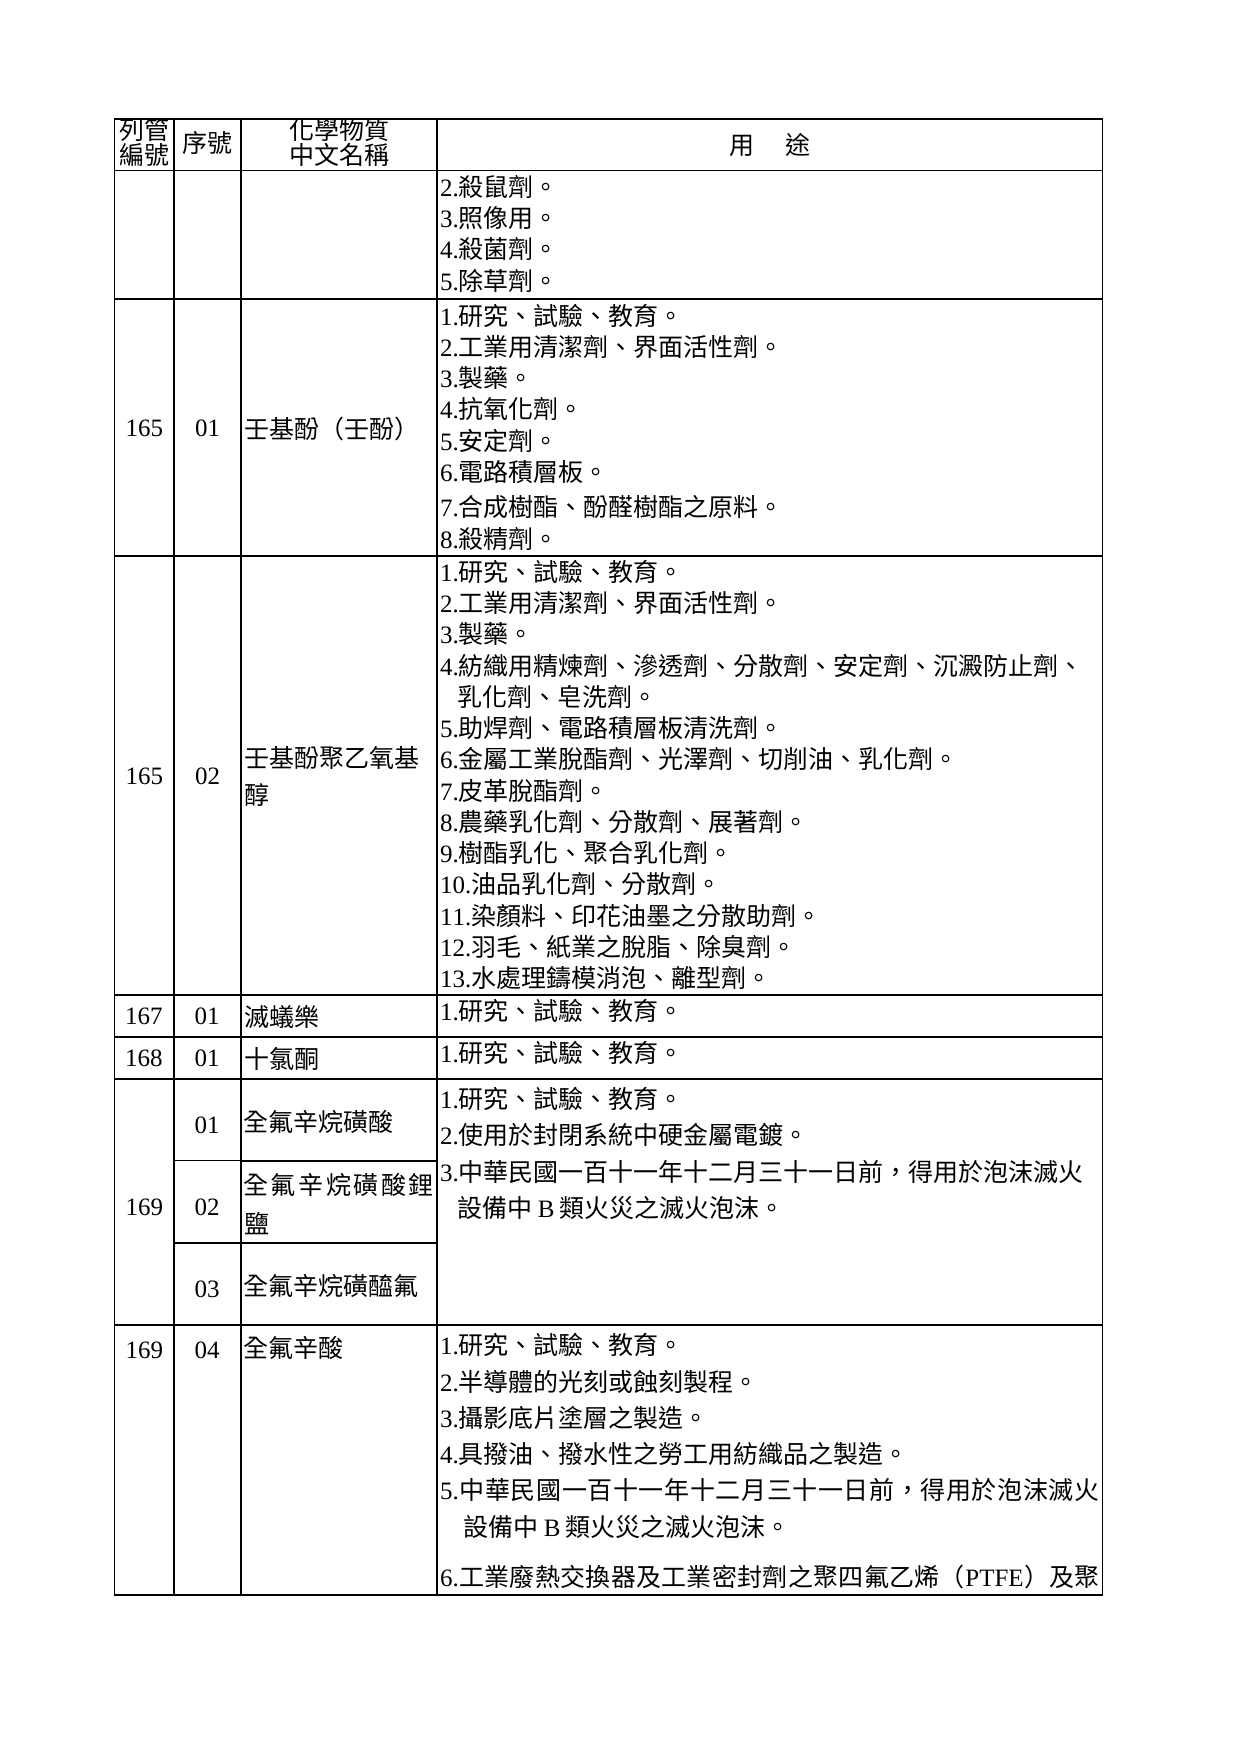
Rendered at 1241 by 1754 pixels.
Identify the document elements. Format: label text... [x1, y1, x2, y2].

table_cell 02 [175, 557, 240, 994]
table_cell 十氯酮 [242, 1038, 436, 1078]
table_cell 01 [175, 1080, 240, 1160]
table_cell 滅蟻樂 [242, 996, 436, 1036]
table_cell 167 [115, 996, 173, 1036]
table_cell 04 [175, 1326, 240, 1594]
table_cell 1.研究、試驗、教育。 [438, 1038, 1102, 1078]
table_cell 1.研究、試驗、教育。 2.半導體的光刻或蝕刻製程。 3.攝影底片塗層之製造。 4.具撥油、撥水性之勞工用紡織品之製造。 5.中華民國一百十一年十二月三十一日前，得用於泡沫滅火 設備中B類火災之滅火泡沫。 6.工業廢熱交換器及工業密封劑之聚四氟乙烯（PTFE）及聚 [438, 1326, 1102, 1594]
table_cell 全氟辛烷磺醯氟 [242, 1244, 436, 1324]
table_cell 03 [175, 1244, 240, 1324]
table_cell 2.殺鼠劑。 3.照像用。 4.殺菌劑。 5.除草劑。 [438, 171, 1102, 298]
table_cell 01 [175, 300, 240, 555]
table_cell 壬基酚（壬酚） [242, 300, 436, 555]
table_cell [115, 171, 173, 298]
table_cell 1.研究、試驗、教育。 2.工業用清潔劑、界面活性劑。 3.製藥。 4.抗氧化劑。 5.安定劑。 6.電路積層板。 7.合成樹酯、酚醛樹酯之原料。 8.殺精劑。 [438, 300, 1102, 555]
table_cell 02 [175, 1161, 240, 1242]
table_cell 01 [175, 996, 240, 1036]
table_cell 全氟辛烷磺酸 [242, 1080, 436, 1160]
table_cell 01 [175, 1038, 240, 1078]
table_cell 168 [115, 1038, 173, 1078]
table_cell [175, 171, 240, 298]
table_cell [242, 171, 436, 298]
table_header 列管編號 [115, 120, 173, 170]
table_cell 169 [115, 1080, 173, 1324]
table_header 化學物質 中文名稱 [242, 120, 436, 170]
table_header 用途 [438, 120, 1102, 170]
table_cell 165 [115, 557, 173, 994]
table_cell 165 [115, 300, 173, 555]
table_cell 1.研究、試驗、教育。 [438, 996, 1102, 1036]
table_cell 全氟辛酸 [242, 1326, 436, 1594]
table_cell 1.研究、試驗、教育。 2.工業用清潔劑、界面活性劑。 3.製藥。 4.紡織用精煉劑、滲透劑、分散劑、安定劑、沉澱防止劑、乳化劑、皂洗劑。 5.助焊劑、電路積層板清洗劑。 6.金屬工業脫酯劑、光澤劑、切削油、乳化劑。 7.皮革脫酯劑。 8.農藥乳化劑、分散劑、展著劑。 9.樹酯乳化、聚合乳化劑。 10.油品乳化劑、分散劑。 11.染顏料、印花油墨之分散助劑。 12.羽毛、紙業之脫脂、除臭劑。 13.水處理鑄模消泡、離型劑。 [438, 557, 1102, 994]
table_cell 全氟辛烷磺酸鋰鹽 [242, 1162, 436, 1242]
table_header 序號 [175, 120, 240, 170]
table_cell 169 [115, 1326, 173, 1594]
table_cell 壬基酚聚乙氧基醇 [242, 557, 436, 994]
table_cell 1.研究、試驗、教育。 2.使用於封閉系統中硬金屬電鍍。 3.中華民國一百十一年十二月三十一日前，得用於泡沫滅火設備中B類火災之滅火泡沫。 [438, 1080, 1102, 1324]
